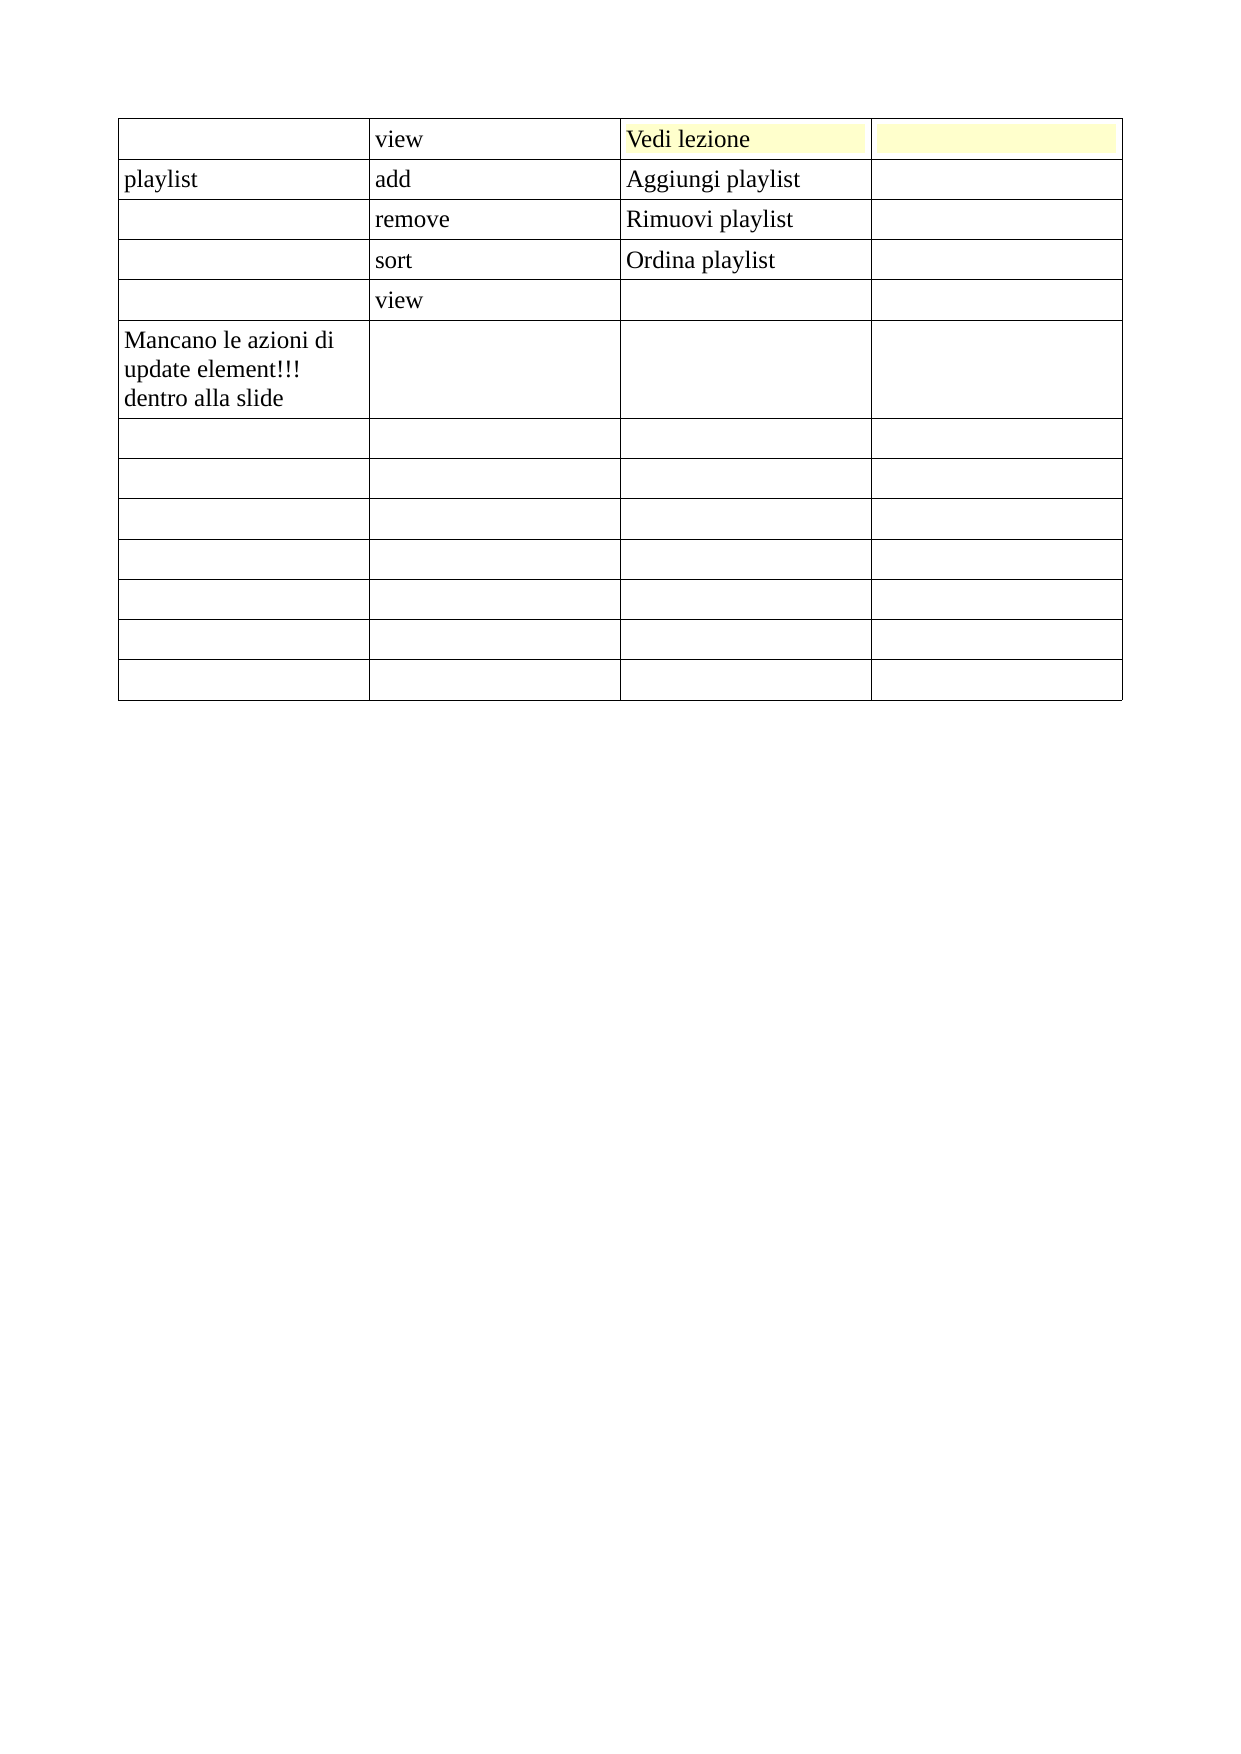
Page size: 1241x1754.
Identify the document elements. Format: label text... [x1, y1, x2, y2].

table_cell playlist [119, 160, 369, 199]
table_cell [119, 660, 369, 700]
table_cell [119, 280, 369, 320]
table_cell [621, 459, 871, 498]
table_cell [621, 620, 871, 659]
table_cell [621, 280, 871, 320]
table_cell [621, 580, 871, 619]
table_cell [872, 160, 1122, 199]
table_cell [119, 620, 369, 659]
table_cell [872, 240, 1122, 279]
table_cell Rimuovi playlist [621, 200, 871, 239]
table_cell Aggiungi playlist [621, 160, 871, 199]
table_cell [370, 459, 620, 498]
table_cell [872, 660, 1122, 700]
table_cell [119, 119, 369, 158]
table_cell [119, 540, 369, 579]
table_cell [872, 419, 1122, 458]
table_cell [621, 419, 871, 458]
table_cell [370, 321, 620, 417]
table_cell [872, 580, 1122, 619]
table_cell [621, 321, 871, 417]
table_cell [621, 499, 871, 538]
table_cell [119, 200, 369, 239]
table_cell [872, 540, 1122, 579]
table_cell Mancano le azioni di update element!!! dentro alla slide [119, 321, 369, 417]
table_cell [119, 580, 369, 619]
table_cell [370, 620, 620, 659]
table_cell add [370, 160, 620, 199]
table_cell [119, 459, 369, 498]
table_cell [872, 499, 1122, 538]
table_cell sort [370, 240, 620, 279]
table_cell [370, 419, 620, 458]
table_cell [872, 200, 1122, 239]
table_cell [621, 540, 871, 579]
table_cell Vedi lezione [621, 119, 871, 158]
table_cell [621, 660, 871, 700]
table_cell [872, 620, 1122, 659]
table_cell [872, 459, 1122, 498]
table_cell [872, 280, 1122, 320]
table_cell [119, 499, 369, 538]
table_cell [872, 321, 1122, 417]
table_cell view [370, 280, 620, 320]
table_cell [370, 660, 620, 700]
table_cell [370, 580, 620, 619]
table_cell remove [370, 200, 620, 239]
table_cell [872, 119, 1122, 158]
table_cell [370, 540, 620, 579]
table_cell [119, 240, 369, 279]
table_cell view [370, 119, 620, 158]
table_cell [119, 419, 369, 458]
table_cell [370, 499, 620, 538]
table_cell Ordina playlist [621, 240, 871, 279]
